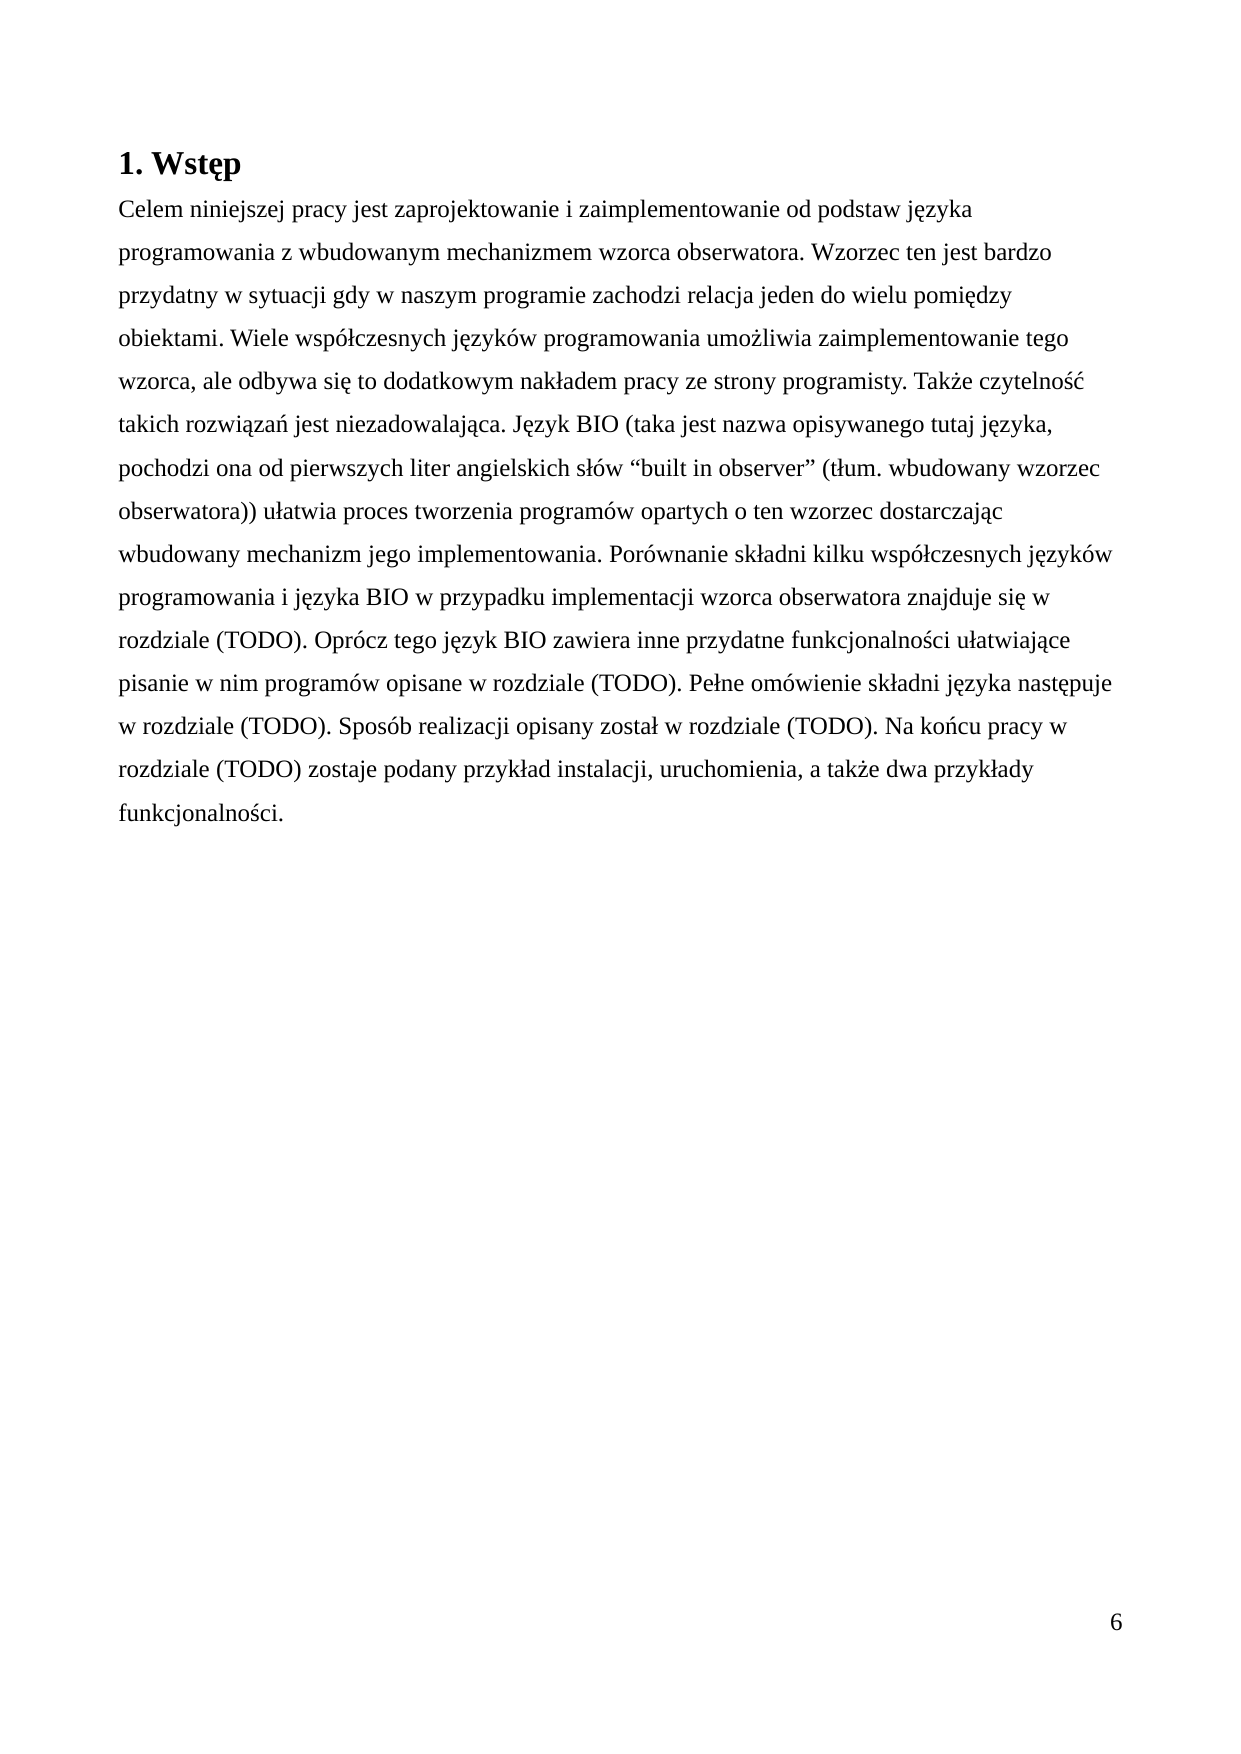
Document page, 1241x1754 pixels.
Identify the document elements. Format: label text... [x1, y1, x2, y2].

subtitle 1. Wstęp [118, 143, 1122, 181]
text Celem niniejszej pracy jest zaprojektowanie i zaimplementowanie od podstaw języka programowania z wbudowanym mechanizmem wzorca obserwatora. Wzorzec ten jest bardzo przydatny w sytuacji gdy w naszym programie zachodzi relacja jeden do wielu pomiędzy obiektami. Wiele współczesnych języków programowania umożliwia zaimplementowanie tego wzorca, ale odbywa się to dodatkowym nakładem pracy ze strony programisty. Także czytelność takich rozwiązań jest niezadowalająca. Język BIO (taka jest nazwa opisywanego tutaj języka, pochodzi ona od pierwszych liter angielskich słów “built in observer” (tłum. wbudowany wzorzec obserwatora)) ułatwia proces tworzenia programów opartych o ten wzorzec dostarczając wbudowany mechanizm jego implementowania. Porównanie składni kilku współczesnych języków programowania i języka BIO w przypadku implementacji wzorca obserwatora znajduje się w rozdziale (TODO). Oprócz tego język BIO zawiera inne przydatne funkcjonalności ułatwiające pisanie w nim programów opisane w rozdziale (TODO). Pełne omówienie składni języka następuje w rozdziale (TODO). Sposób realizacji opisany został w rozdziale (TODO). Na końcu pracy w rozdziale (TODO) zostaje podany przykład instalacji, uruchomienia, a także dwa przykłady funkcjonalności. [118, 194, 1122, 826]
